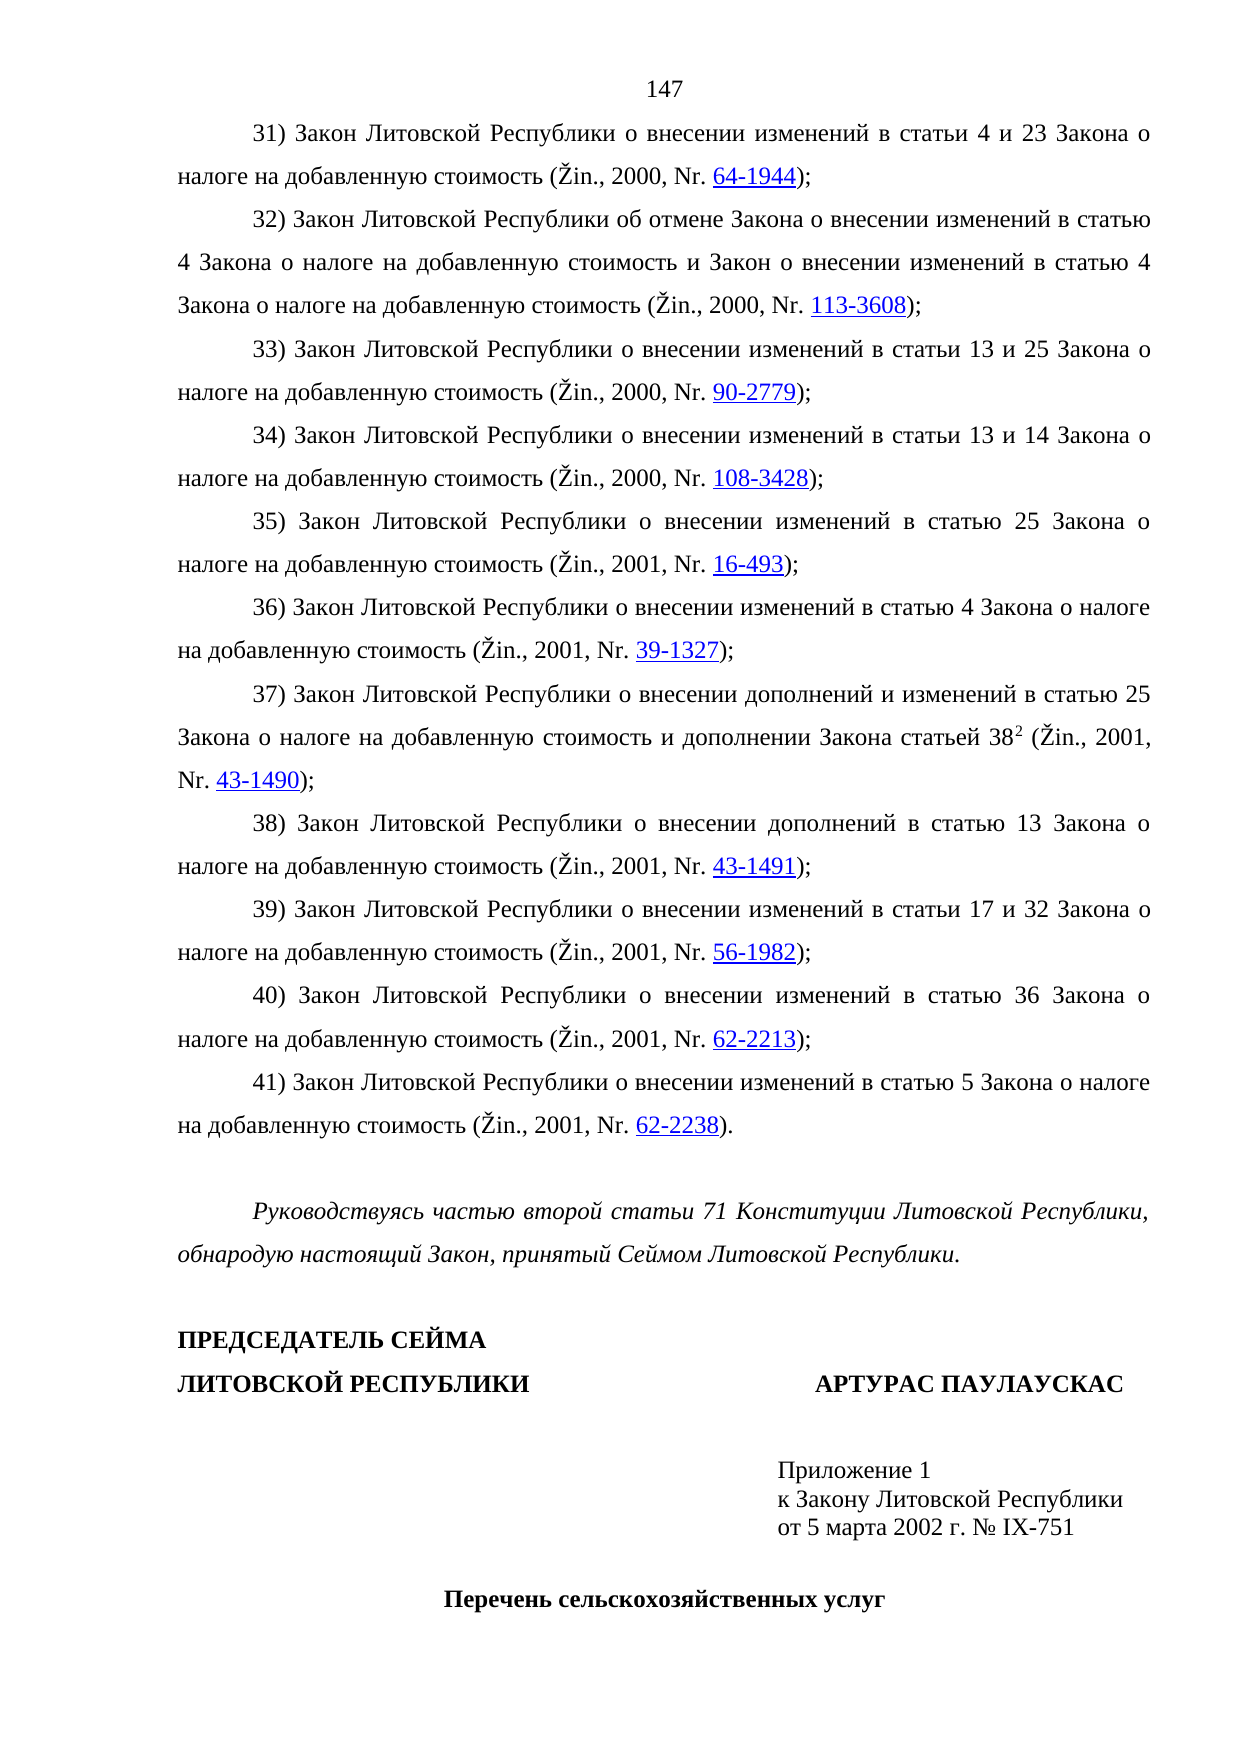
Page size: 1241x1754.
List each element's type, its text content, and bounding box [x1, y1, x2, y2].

text 41) Закон Литовской Республики о внесении изменений в статью 5 Закона о налоге на добавленную стоимость (Žin., 2001, Nr. 62-2238). [177, 1067, 1152, 1139]
text 40) Закон Литовской Республики о внесении изменений в статью 36 Закона о налоге на добавленную стоимость (Žin., 2001, Nr. 62-2213); [177, 981, 1152, 1052]
text 33) Закон Литовской Республики о внесении изменений в статьи 13 и 25 Закона о налоге на добавленную стоимость (Žin., 2000, Nr. 90-2779); [177, 334, 1152, 406]
text ПРЕДСЕДАТЕЛЬ СЕЙМА [177, 1326, 1152, 1354]
text 39) Закон Литовской Республики о внесении изменений в статьи 17 и 32 Закона о налоге на добавленную стоимость (Žin., 2001, Nr. 56-1982); [177, 894, 1152, 966]
text 38) Закон Литовской Республики о внесении дополнений в статью 13 Закона о налоге на добавленную стоимость (Žin., 2001, Nr. 43-1491); [177, 808, 1152, 880]
text 32) Закон Литовской Республики об отмене Закона о внесении изменений в статью 4 Закона о налоге на добавленную стоимость и Закон о внесении изменений в статью 4 Закона о налоге на добавленную стоимость (Žin., 2000, Nr. 113-3608); [177, 204, 1152, 319]
text к Закону Литовской Республики [702, 1484, 1152, 1512]
text Перечень сельскохозяйственных услуг [177, 1584, 1152, 1613]
text 31) Закон Литовской Республики о внесении изменений в статьи 4 и 23 Закона о налоге на добавленную стоимость (Žin., 2000, Nr. 64-1944); [177, 118, 1152, 190]
text 35) Закон Литовской Республики о внесении изменений в статью 25 Закона о налоге на добавленную стоимость (Žin., 2001, Nr. 16-493); [177, 506, 1152, 578]
text Руководствуясь частью второй статьи 71 Конституции Литовской Республики, обнародую настоящий Закон, принятый Сеймом Литовской Республики. [177, 1196, 1152, 1268]
text ЛИТОВСКОЙ РЕСПУБЛИКИ АРТУРАС ПАУЛАУСКАС [177, 1369, 1152, 1397]
text от 5 марта 2002 г. № IX-751 [702, 1512, 1152, 1541]
text 36) Закон Литовской Республики о внесении изменений в статью 4 Закона о налоге на добавленную стоимость (Žin., 2001, Nr. 39-1327); [177, 592, 1152, 664]
text 37) Закон Литовской Республики о внесении дополнений и изменений в статью 25 Закона о налоге на добавленную стоимость и дополнении Закона статьей 382 (Žin., 2001, Nr. 43-1490); [177, 679, 1152, 794]
text 34) Закон Литовской Республики о внесении изменений в статьи 13 и 14 Закона о налоге на добавленную стоимость (Žin., 2000, Nr. 108-3428); [177, 420, 1152, 492]
text Приложение 1 [702, 1455, 1152, 1484]
